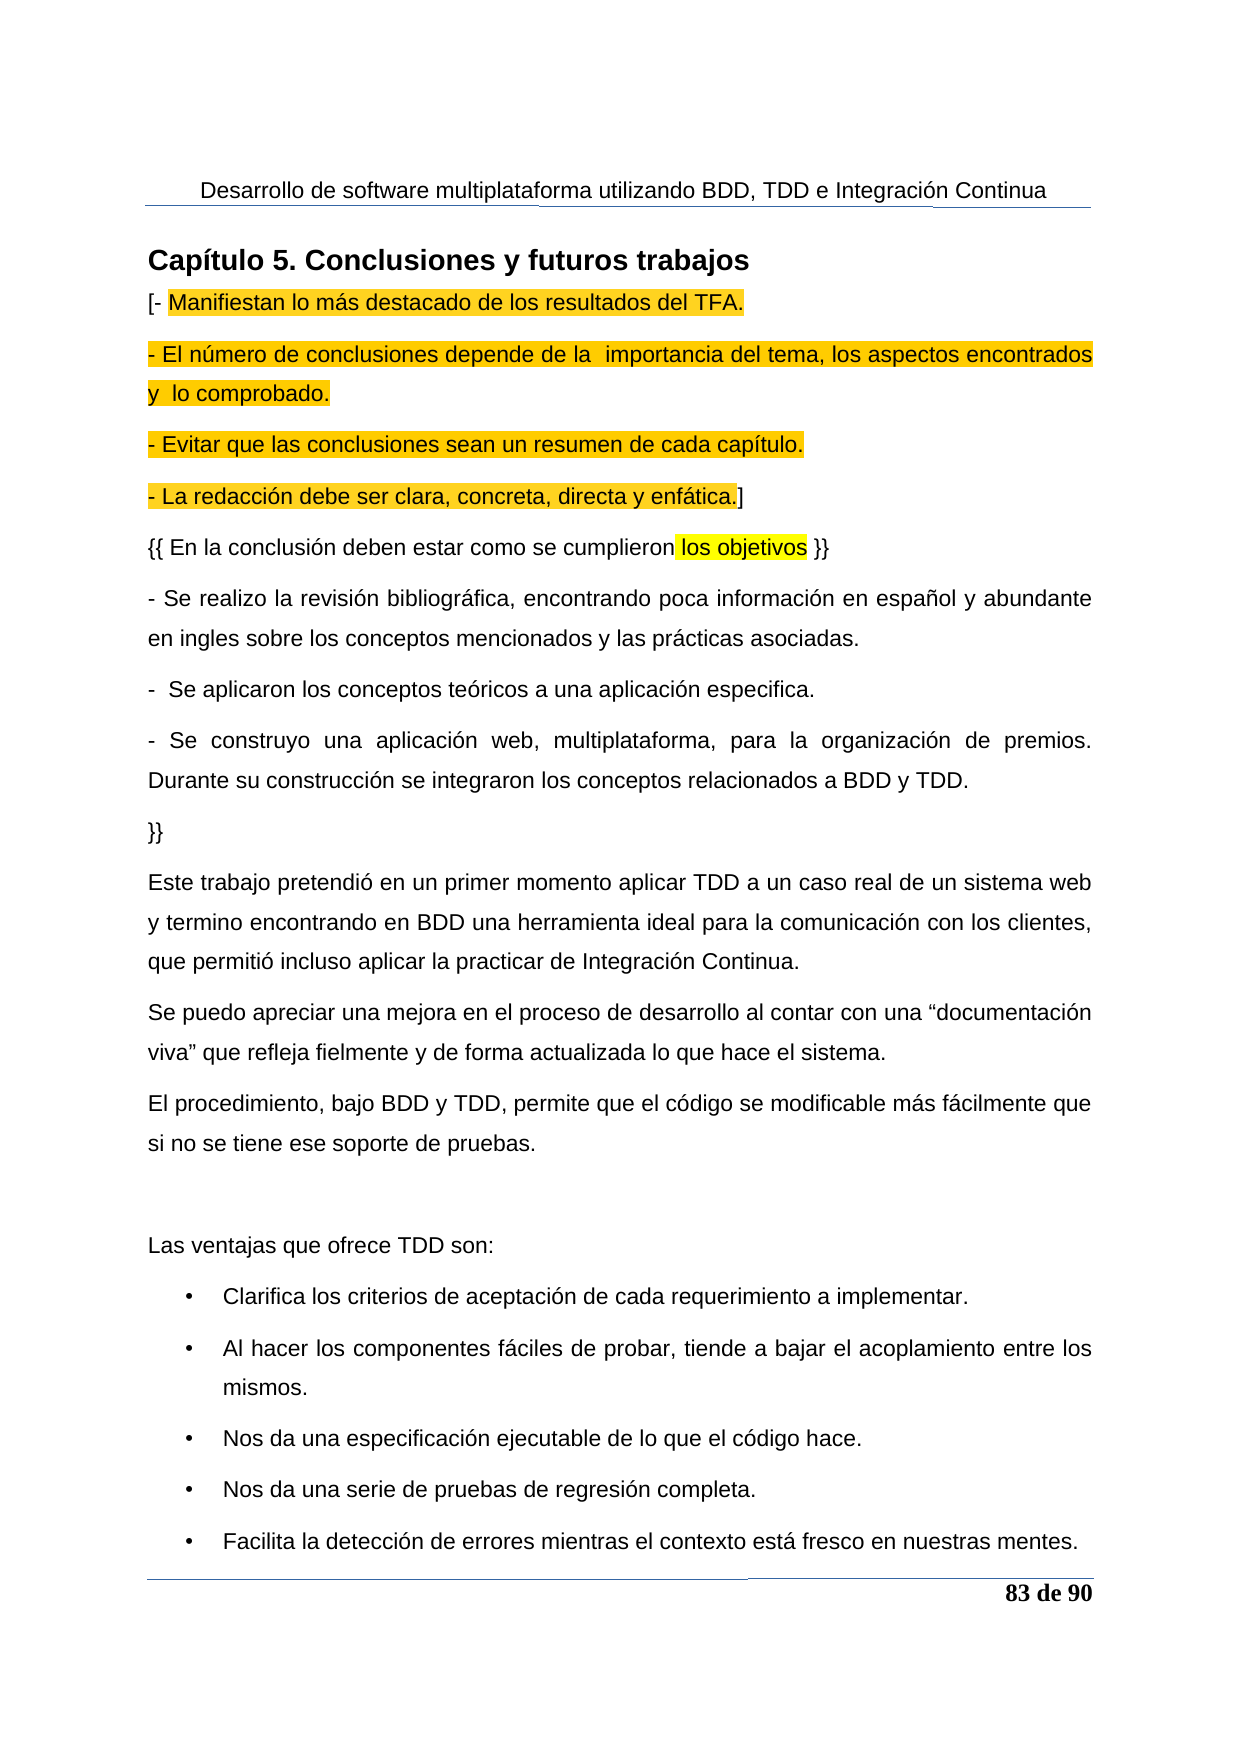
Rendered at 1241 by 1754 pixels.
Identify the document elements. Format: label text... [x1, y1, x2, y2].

text - El número de conclusiones depende de la importancia del tema, los aspectos encontrados y lo comprobado. [148, 341, 1093, 406]
list Nos da una especificación ejecutable de lo que el código hace. [185, 1425, 1093, 1452]
text {{ En la conclusión deben estar como se cumplieron los objetivos }} [148, 534, 1093, 560]
text }} [148, 818, 1093, 844]
list Nos da una serie de pruebas de regresión completa. [185, 1476, 1093, 1503]
text Este trabajo pretendió en un primer momento aplicar TDD a un caso real de un sistema web y termino encontrando en BDD una herramienta ideal para la comunicación con los clientes, que permitió incluso aplicar la practicar de Integración Continua. [148, 869, 1093, 974]
list Al hacer los componentes fáciles de probar, tiende a bajar el acoplamiento entre los mismos. [185, 1334, 1093, 1400]
text - La redacción debe ser clara, concreta, directa y enfática.] [148, 483, 1093, 509]
list Clarifica los criterios de aceptación de cada requerimiento a implementar. [185, 1283, 1093, 1309]
text [- Manifiestan lo más destacado de los resultados del TFA. [148, 289, 1093, 316]
text El procedimiento, bajo BDD y TDD, permite que el código se modificable más fácilmente que si no se tiene ese soporte de pruebas. [148, 1090, 1093, 1156]
text Se puedo apreciar una mejora en el proceso de desarrollo al contar con una “documentación viva” que refleja fielmente y de forma actualizada lo que hace el sistema. [148, 999, 1093, 1065]
subtitle Capítulo 5. Conclusiones y futuros trabajos [148, 243, 1093, 277]
text - Se aplicaron los conceptos teóricos a una aplicación especifica. [148, 676, 1093, 702]
text - Se construyo una aplicación web, multiplataforma, para la organización de premios. Durante su construcción se integraron los conceptos relacionados a BDD y TDD. [148, 727, 1093, 793]
text Las ventajas que ofrece TDD son: [148, 1232, 1093, 1258]
text - Se realizo la revisión bibliográfica, encontrando poca información en español y abundante en ingles sobre los conceptos mencionados y las prácticas asociadas. [148, 585, 1093, 651]
text - Evitar que las conclusiones sean un resumen de cada capítulo. [148, 431, 1093, 458]
list Facilita la detección de errores mientras el contexto está fresco en nuestras mentes. [185, 1528, 1093, 1554]
